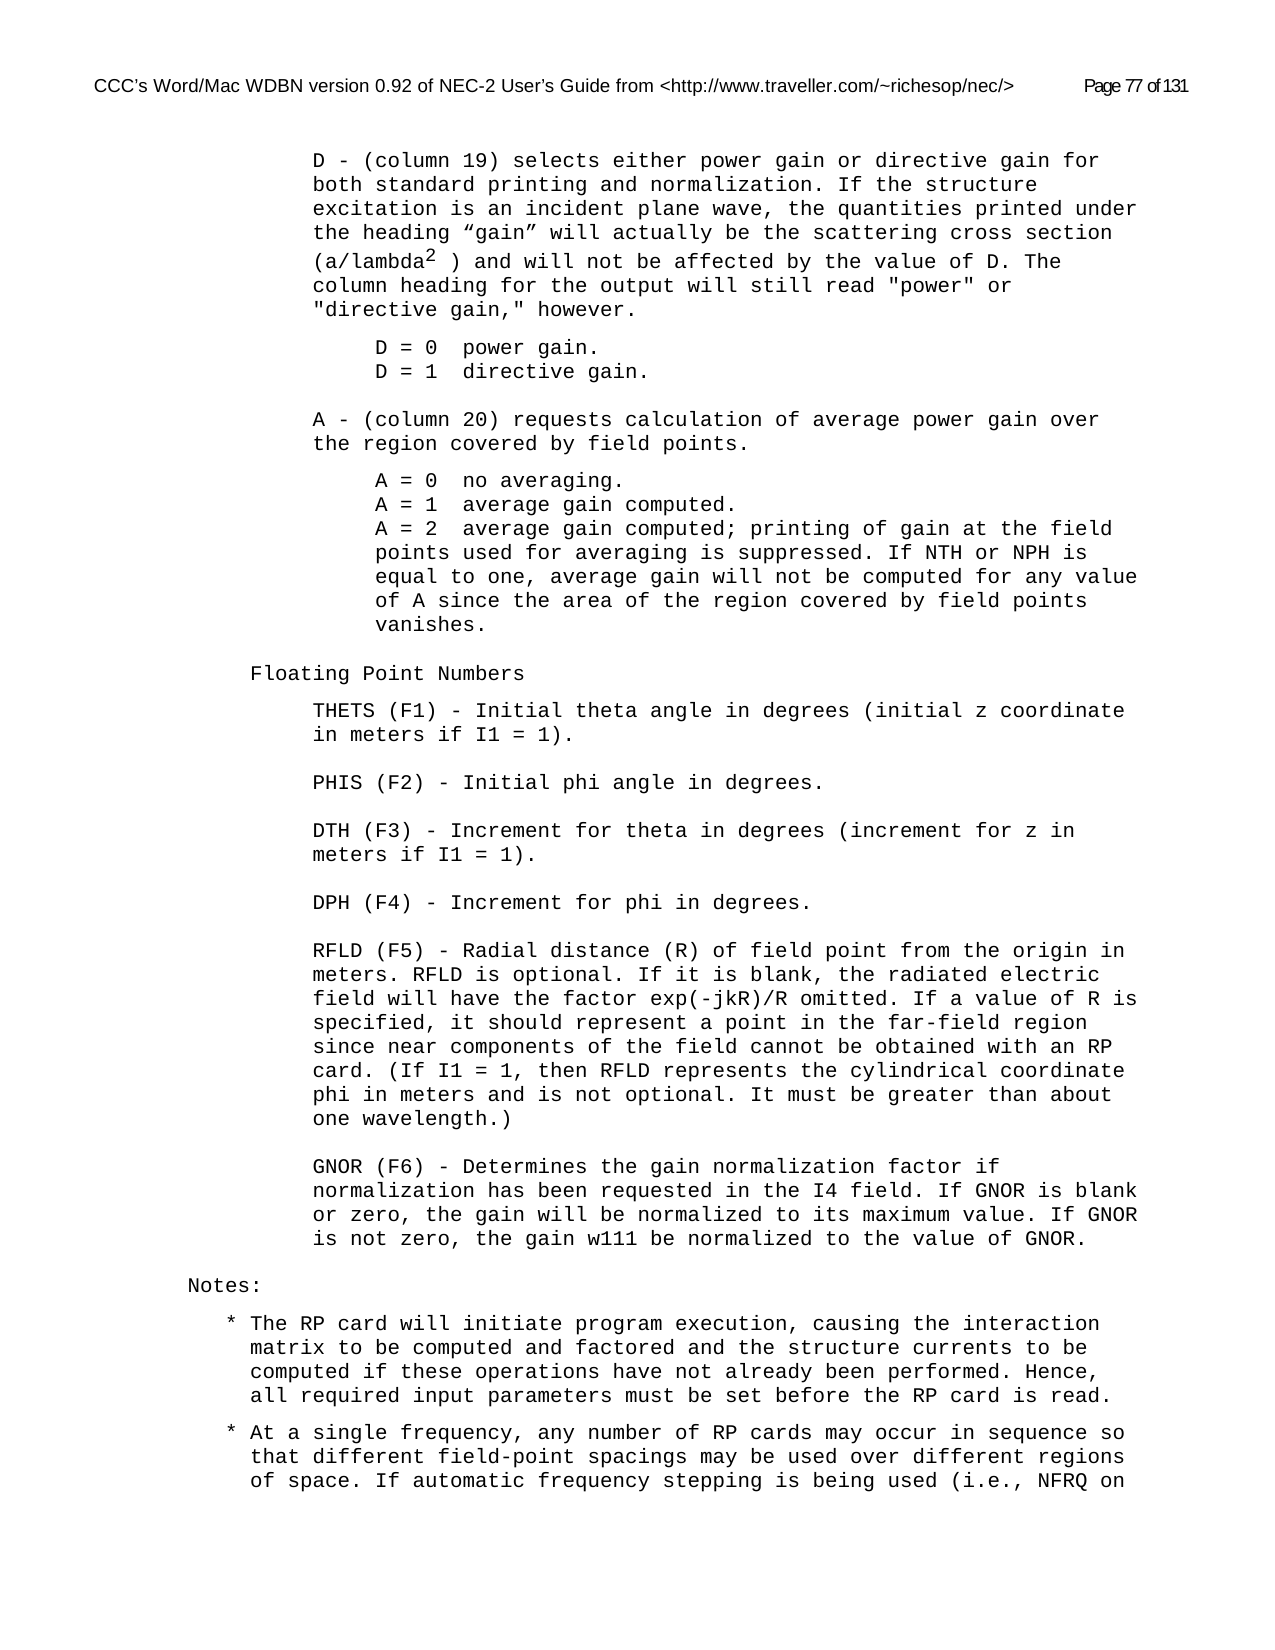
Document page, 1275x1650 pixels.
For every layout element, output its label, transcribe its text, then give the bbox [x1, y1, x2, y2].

text column heading for the output will still read "power" or [187, 275, 1181, 299]
text A = 2 average gain computed; printing of gain at the field [187, 518, 1181, 542]
text points used for averaging is suppressed. If NTH or NPH is [187, 542, 1181, 566]
text DTH (F3) - Increment for theta in degrees (increment for z in [187, 820, 1181, 844]
text is not zero, the gain w111 be normalized to the value of GNOR. [187, 1227, 1181, 1251]
text that different field-point spacings may be used over different regions [187, 1446, 1181, 1470]
text meters if I1 = 1). [187, 844, 1181, 868]
text * The RP card will initiate program execution, causing the interaction [187, 1299, 1181, 1337]
text in meters if I1 = 1). [187, 724, 1181, 748]
text D = 1 directive gain. [187, 361, 1181, 385]
text A = 1 average gain computed. [187, 494, 1181, 518]
text Floating Point Numbers [187, 663, 1181, 687]
text all required input parameters must be set before the RP card is read. [187, 1385, 1181, 1409]
text one wavelength.) [187, 1108, 1181, 1132]
text field will have the factor exp(-jkR)/R omitted. If a value of R is [187, 988, 1181, 1012]
text vanishes. [187, 614, 1181, 638]
text GNOR (F6) - Determines the gain normalization factor if [187, 1156, 1181, 1179]
text Notes: [187, 1275, 1181, 1299]
text excitation is an incident plane wave, the quantities printed under [187, 198, 1181, 222]
text since near components of the field cannot be obtained with an RP [187, 1036, 1181, 1060]
text matrix to be computed and factored and the structure currents to be [187, 1337, 1181, 1361]
text PHIS (F2) - Initial phi angle in degrees. [187, 772, 1181, 796]
text normalization has been requested in the I4 field. If GNOR is blank [187, 1179, 1181, 1203]
text card. (If I1 = 1, then RFLD represents the cylindrical coordinate [187, 1060, 1181, 1084]
text both standard printing and normalization. If the structure [187, 174, 1181, 198]
text of space. If automatic frequency stepping is being used (i.e., NFRQ on [187, 1470, 1181, 1494]
text D - (column 19) selects either power gain or directive gain for [187, 150, 1181, 174]
text or zero, the gain will be normalized to its maximum value. If GNOR [187, 1203, 1181, 1227]
text the region covered by field points. [187, 433, 1181, 457]
text phi in meters and is not optional. It must be greater than about [187, 1084, 1181, 1108]
text specified, it should represent a point in the far-field region [187, 1012, 1181, 1036]
text * At a single frequency, any number of RP cards may occur in sequence so [187, 1409, 1181, 1446]
text RFLD (F5) - Radial distance (R) of field point from the origin in [187, 940, 1181, 964]
text computed if these operations have not already been performed. Hence, [187, 1361, 1181, 1385]
text A - (column 20) requests calculation of average power gain over [187, 409, 1181, 433]
text equal to one, average gain will not be computed for any value [187, 566, 1181, 590]
text (a/lambda2 ) and will not be affected by the value of D. The [187, 246, 1181, 275]
text THETS (F1) - Initial theta angle in degrees (initial z coordinate [187, 687, 1181, 724]
text DPH (F4) - Increment for phi in degrees. [187, 892, 1181, 916]
text D = 0 power gain. [187, 323, 1181, 361]
text "directive gain," however. [187, 299, 1181, 323]
text A = 0 no averaging. [187, 457, 1181, 494]
text the heading “gain” will actually be the scattering cross section [187, 222, 1181, 246]
text of A since the area of the region covered by field points [187, 590, 1181, 614]
text meters. RFLD is optional. If it is blank, the radiated electric [187, 964, 1181, 988]
